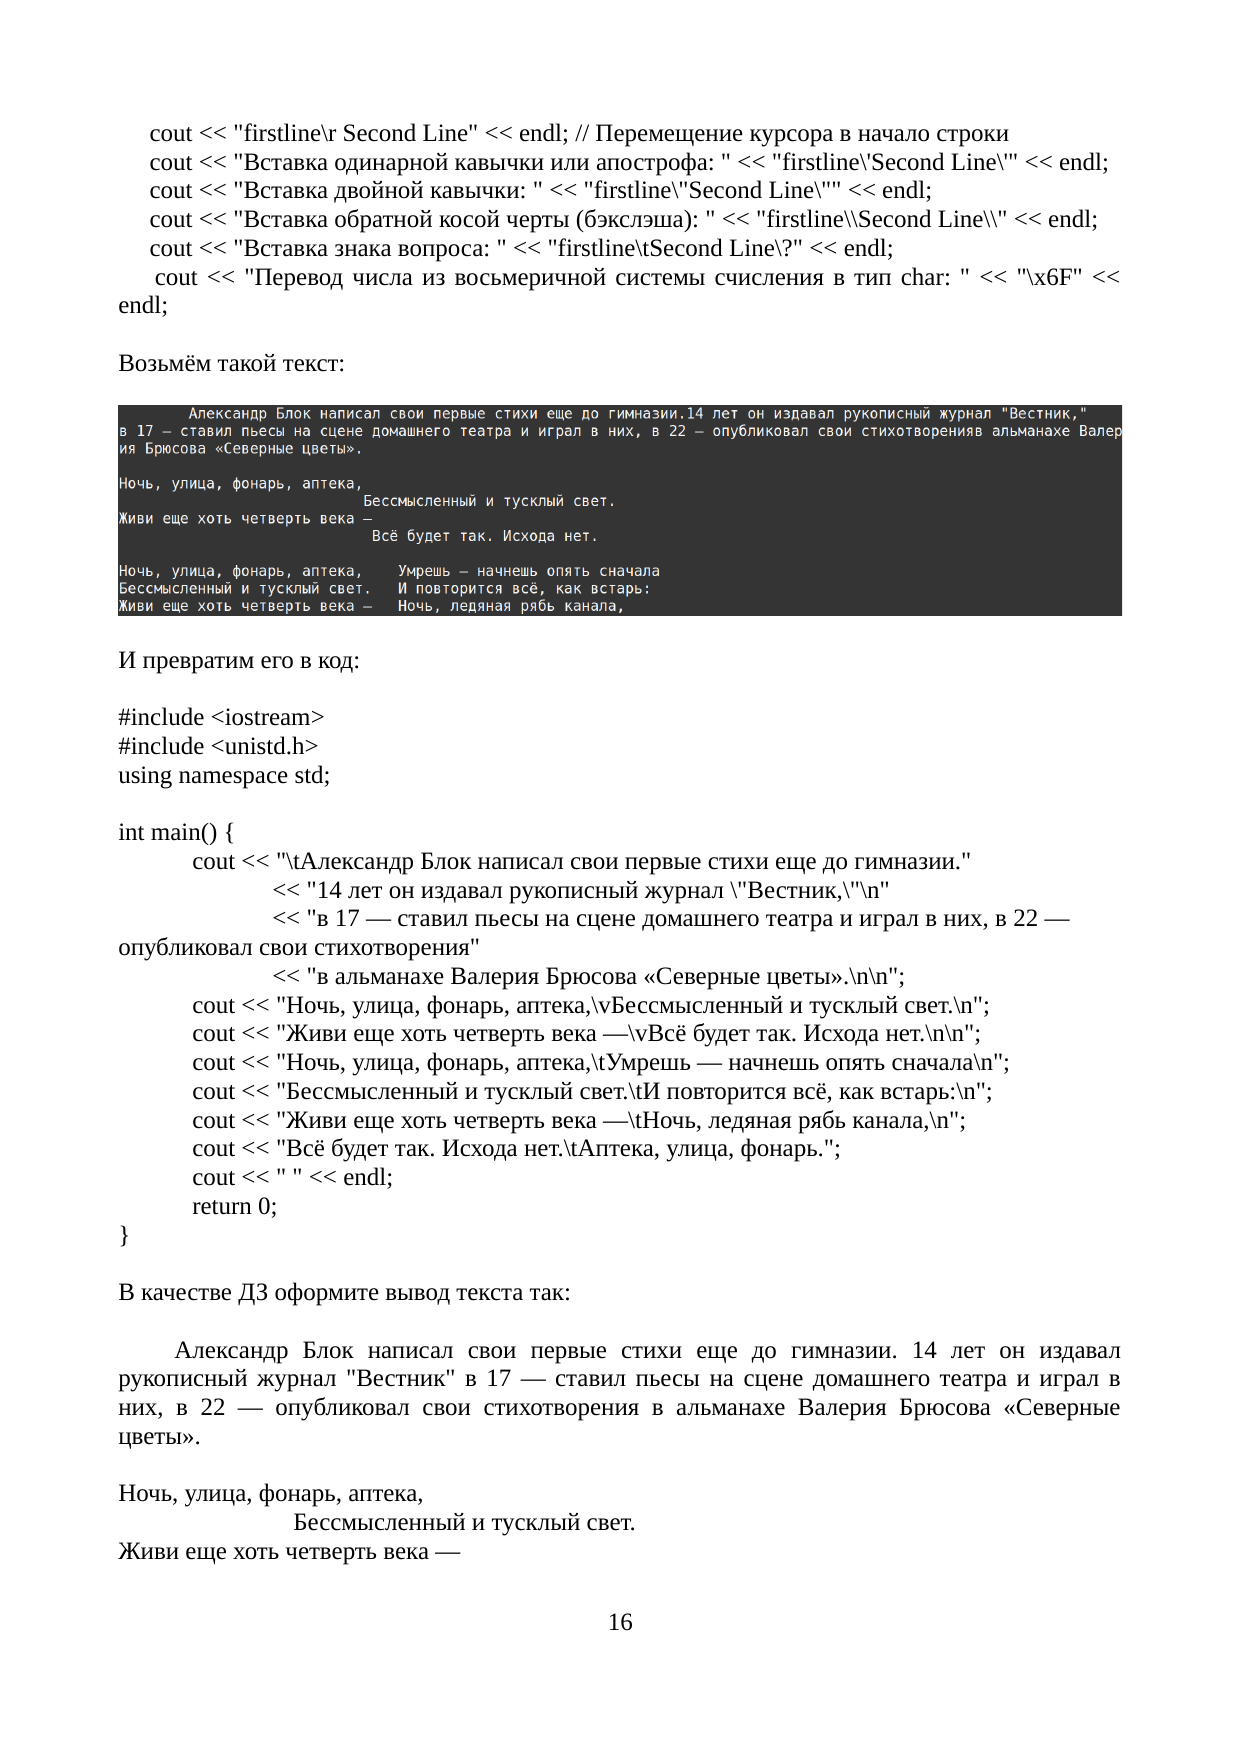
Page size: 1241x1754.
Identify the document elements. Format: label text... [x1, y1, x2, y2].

text Живи еще хоть четверть века — [118, 1536, 1122, 1565]
text cout << "Вставка знака вопроса: " << "firstline\tSecond Line\?" << endl; [118, 233, 1122, 262]
text cout << "Живи еще хоть четверть века —\tНочь, ледяная рябь канала,\n"; [118, 1105, 1122, 1133]
text cout << "Вставка одинарной кавычки или апострофа: " << "firstline\'Second Line\'" << endl; [118, 147, 1122, 176]
text cout << "Всё будет так. Исхода нет.\tАптека, улица, фонарь."; [118, 1133, 1122, 1162]
text В качестве ДЗ оформите вывод текста так: [118, 1277, 1122, 1306]
text << "в альманахе Валерия Брюсова «Северные цветы».\n\n"; [118, 961, 1122, 990]
text << "в 17 — ставил пьесы на сцене домашнего театра и играл в них, в 22 — опубликовал свои стихотворения" [118, 903, 1122, 961]
text Ночь, улица, фонарь, аптека, [118, 1478, 1122, 1507]
text cout << "\tАлександр Блок написал свои первые стихи еще до гимназии." [118, 846, 1122, 875]
text cout << "firstline\r Second Line" << endl; // Перемещение курсора в начало строки [118, 118, 1122, 147]
text } [118, 1220, 1122, 1248]
text << "14 лет он издавал рукописный журнал \"Вестник,\"\n" [118, 875, 1122, 903]
text Александр Блок написал свои первые стихи еще до гимназии. 14 лет он издавал рукописный журнал "Вестник" в 17 — ставил пьесы на сцене домашнего театра и играл в них, в 22 — опубликовал свои стихотворения в альманахе Валерия Брюсова «Северные цветы». [118, 1335, 1122, 1450]
text using namespace std; [118, 760, 1122, 788]
text #include <iostream> [118, 702, 1122, 731]
text И превратим его в код: [118, 645, 1122, 673]
picture [118, 405, 1123, 616]
text cout << "Живи еще хоть четверть века —\vВсё будет так. Исхода нет.\n\n"; [118, 1018, 1122, 1047]
text int main() { [118, 817, 1122, 846]
text cout << "Вставка двойной кавычки: " << "firstline\"Second Line\"" << endl; [118, 176, 1122, 204]
text cout << "Бессмысленный и тусклый свет.\tИ повторится всё, как встарь:\n"; [118, 1076, 1122, 1105]
text cout << "Ночь, улица, фонарь, аптека,\tУмрешь — начнешь опять сначала\n"; [118, 1047, 1122, 1076]
text cout << " " << endl; [118, 1162, 1122, 1191]
text #include <unistd.h> [118, 731, 1122, 760]
text Бессмысленный и тусклый свет. [118, 1507, 1122, 1536]
text cout << "Перевод числа из восьмеричной системы счисления в тип char: " << "\x6F" << endl; [118, 262, 1122, 319]
text cout << "Вставка обратной косой черты (бэкслэша): " << "firstline\\Second Line\\" << endl; [118, 204, 1122, 233]
text return 0; [118, 1191, 1122, 1220]
text cout << "Ночь, улица, фонарь, аптека,\vБессмысленный и тусклый свет.\n"; [118, 990, 1122, 1018]
text Возьмём такой текст: [118, 348, 1122, 377]
